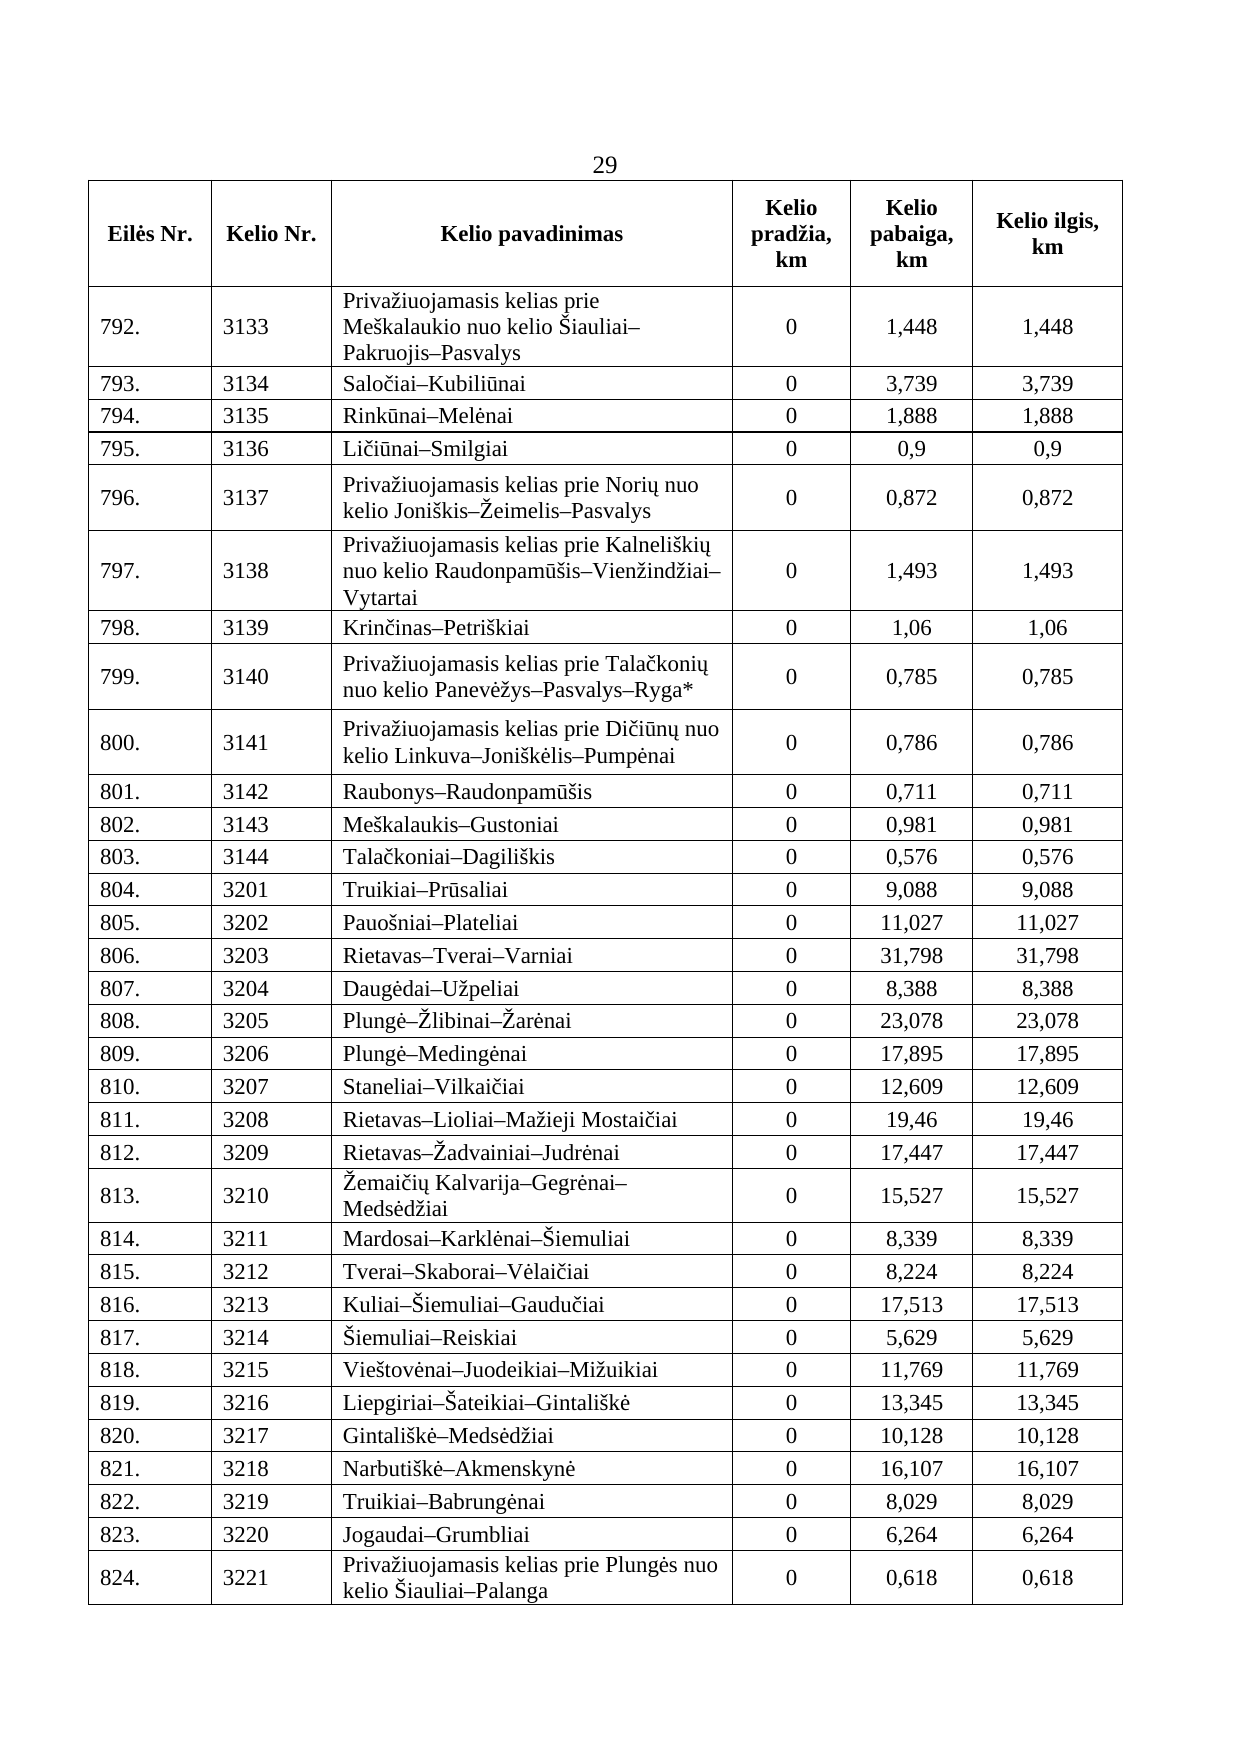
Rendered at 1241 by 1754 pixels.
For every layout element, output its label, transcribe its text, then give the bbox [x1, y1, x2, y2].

table_cell Privažiuojamasis kelias prie Dičiūnų nuo kelio Linkuva–Joniškėlis–Pumpėnai [332, 710, 732, 774]
table_cell 1,888 [851, 400, 972, 431]
table_cell 797. [89, 531, 211, 610]
table_cell 8,388 [973, 972, 1122, 1004]
table_cell 3221 [212, 1551, 331, 1603]
table_cell 9,088 [973, 874, 1122, 905]
table_cell Privažiuojamasis kelias prie Talačkonių nuo kelio Panevėžys–Pasvalys–Ryga* [332, 644, 732, 708]
table_header Eilės Nr. [89, 181, 211, 286]
table_cell 16,107 [973, 1452, 1122, 1484]
table_cell 812. [89, 1136, 211, 1168]
table_cell 0,785 [851, 644, 972, 708]
table_cell 0,786 [973, 710, 1122, 774]
table_cell 3140 [212, 644, 331, 708]
table_cell 0 [733, 433, 850, 464]
table_cell 5,629 [973, 1321, 1122, 1353]
table_cell 3137 [212, 465, 331, 530]
table_cell 17,513 [973, 1288, 1122, 1320]
table_cell 0 [733, 1288, 850, 1320]
table_cell 3204 [212, 972, 331, 1004]
table_cell Pauošniai–Plateliai [332, 906, 732, 938]
table_cell 0 [733, 1169, 850, 1222]
table_cell 3215 [212, 1354, 331, 1386]
table_cell 3217 [212, 1420, 331, 1451]
table_cell 10,128 [973, 1420, 1122, 1451]
table_cell 3220 [212, 1518, 331, 1550]
table_cell 0,786 [851, 710, 972, 774]
table_cell 8,339 [851, 1223, 972, 1254]
table_cell 0 [733, 939, 850, 971]
table_cell 11,027 [973, 906, 1122, 938]
table_cell Ličiūnai–Smilgiai [332, 433, 732, 464]
table_header Kelio pradžia, km [733, 181, 850, 286]
table_cell 17,513 [851, 1288, 972, 1320]
table_cell 11,769 [851, 1354, 972, 1386]
table_cell Truikiai–Prūsaliai [332, 874, 732, 905]
table_cell 0 [733, 1387, 850, 1418]
table_cell 3,739 [851, 367, 972, 399]
table_cell 3213 [212, 1288, 331, 1320]
table_cell 3206 [212, 1038, 331, 1069]
table_cell 803. [89, 841, 211, 872]
table_cell 3205 [212, 1005, 331, 1037]
table_cell Saločiai–Kubiliūnai [332, 367, 732, 399]
table_cell 824. [89, 1551, 211, 1603]
table_cell 0 [733, 1070, 850, 1102]
table_cell 794. [89, 400, 211, 431]
table_cell 17,447 [851, 1136, 972, 1168]
table_cell Meškalaukis–Gustoniai [332, 808, 732, 840]
table_cell 8,224 [973, 1255, 1122, 1287]
table_cell 817. [89, 1321, 211, 1353]
table_cell 0 [733, 808, 850, 840]
table_cell 0,9 [973, 433, 1122, 464]
table_cell 0,981 [851, 808, 972, 840]
table_cell 804. [89, 874, 211, 905]
table_cell 15,527 [973, 1169, 1122, 1222]
table_cell 808. [89, 1005, 211, 1037]
table_cell 16,107 [851, 1452, 972, 1484]
table_cell 0 [733, 1321, 850, 1353]
table_cell 0 [733, 1223, 850, 1254]
table_cell 813. [89, 1169, 211, 1222]
table_cell 814. [89, 1223, 211, 1254]
table_cell 3202 [212, 906, 331, 938]
table_cell Privažiuojamasis kelias prie Meškalaukio nuo kelio Šiauliai–Pakruojis–Pasvalys [332, 287, 732, 366]
table_cell 23,078 [973, 1005, 1122, 1037]
table_cell 0 [733, 1518, 850, 1550]
table_cell 3219 [212, 1485, 331, 1517]
table_cell 0,576 [973, 841, 1122, 872]
table_cell 3142 [212, 775, 331, 807]
table_cell Liepgiriai–Šateikiai–Gintališkė [332, 1387, 732, 1418]
table_cell 821. [89, 1452, 211, 1484]
table_cell 3134 [212, 367, 331, 399]
table_cell 818. [89, 1354, 211, 1386]
table_cell 1,493 [851, 531, 972, 610]
table_cell 1,448 [851, 287, 972, 366]
table_cell 0,618 [851, 1551, 972, 1603]
table_cell 0 [733, 644, 850, 708]
table_cell 0 [733, 611, 850, 643]
table_cell 3138 [212, 531, 331, 610]
table_cell 11,769 [973, 1354, 1122, 1386]
table_cell 15,527 [851, 1169, 972, 1222]
table_cell 0,9 [851, 433, 972, 464]
table_cell 819. [89, 1387, 211, 1418]
table_cell 811. [89, 1103, 211, 1135]
table_cell 0 [733, 906, 850, 938]
table_cell 11,027 [851, 906, 972, 938]
table_cell 10,128 [851, 1420, 972, 1451]
table_cell Šiemuliai–Reiskiai [332, 1321, 732, 1353]
table_cell 3203 [212, 939, 331, 971]
table_cell 1,448 [973, 287, 1122, 366]
table_cell 6,264 [851, 1518, 972, 1550]
table_header Kelio Nr. [212, 181, 331, 286]
table_cell 0 [733, 1420, 850, 1451]
table_cell 0 [733, 874, 850, 905]
table_header Kelio pabaiga, km [851, 181, 972, 286]
table_cell 810. [89, 1070, 211, 1102]
table_cell Narbutiškė–Akmenskynė [332, 1452, 732, 1484]
table_cell 792. [89, 287, 211, 366]
table_cell 17,895 [973, 1038, 1122, 1069]
table_cell 0,711 [973, 775, 1122, 807]
table_cell 3201 [212, 874, 331, 905]
table_cell 805. [89, 906, 211, 938]
table_cell 12,609 [851, 1070, 972, 1102]
table_cell 801. [89, 775, 211, 807]
table_cell 0,711 [851, 775, 972, 807]
table_cell 823. [89, 1518, 211, 1550]
table_cell 0 [733, 465, 850, 530]
table_cell Privažiuojamasis kelias prie Norių nuo kelio Joniškis–Žeimelis–Pasvalys [332, 465, 732, 530]
table_cell 3141 [212, 710, 331, 774]
table_cell 3210 [212, 1169, 331, 1222]
table_cell Plungė–Medingėnai [332, 1038, 732, 1069]
table_cell Privažiuojamasis kelias prie Plungės nuo kelio Šiauliai–Palanga [332, 1551, 732, 1603]
table_cell Talačkoniai–Dagiliškis [332, 841, 732, 872]
table_cell 1,06 [973, 611, 1122, 643]
table_cell 0,981 [973, 808, 1122, 840]
table_cell 0 [733, 1103, 850, 1135]
table_cell Rietavas–Lioliai–Mažieji Mostaičiai [332, 1103, 732, 1135]
table_cell Staneliai–Vilkaičiai [332, 1070, 732, 1102]
table_cell 0 [733, 1485, 850, 1517]
table_cell 820. [89, 1420, 211, 1451]
table_cell 3133 [212, 287, 331, 366]
table_cell 13,345 [973, 1387, 1122, 1418]
table_cell 0,872 [851, 465, 972, 530]
table_cell 23,078 [851, 1005, 972, 1037]
table_cell 8,224 [851, 1255, 972, 1287]
table_cell 0 [733, 972, 850, 1004]
table_cell 13,345 [851, 1387, 972, 1418]
table_cell Krinčinas–Petriškiai [332, 611, 732, 643]
table_header Kelio ilgis, km [973, 181, 1122, 286]
table_cell 806. [89, 939, 211, 971]
table_cell 1,493 [973, 531, 1122, 610]
table_cell 19,46 [851, 1103, 972, 1135]
table_cell 8,339 [973, 1223, 1122, 1254]
table_cell 3136 [212, 433, 331, 464]
table_cell 802. [89, 808, 211, 840]
table_cell Daugėdai–Užpeliai [332, 972, 732, 1004]
table_cell 1,06 [851, 611, 972, 643]
table_cell 0 [733, 1255, 850, 1287]
table_cell 3135 [212, 400, 331, 431]
table_cell Vieštovėnai–Juodeikiai–Mižuikiai [332, 1354, 732, 1386]
table_cell 1,888 [973, 400, 1122, 431]
table_cell 6,264 [973, 1518, 1122, 1550]
table_cell 0 [733, 1038, 850, 1069]
table_cell 807. [89, 972, 211, 1004]
table_cell 0 [733, 400, 850, 431]
table_cell 3,739 [973, 367, 1122, 399]
table_cell 19,46 [973, 1103, 1122, 1135]
table_cell Jogaudai–Grumbliai [332, 1518, 732, 1550]
table_cell 793. [89, 367, 211, 399]
table_cell Plungė–Žlibinai–Žarėnai [332, 1005, 732, 1037]
table_cell 796. [89, 465, 211, 530]
table_cell 3211 [212, 1223, 331, 1254]
table_cell 799. [89, 644, 211, 708]
table_cell 5,629 [851, 1321, 972, 1353]
table_cell 0 [733, 287, 850, 366]
table_cell 0 [733, 841, 850, 872]
table_cell 0 [733, 1005, 850, 1037]
table_cell 17,447 [973, 1136, 1122, 1168]
table_cell Tverai–Skaborai–Vėlaičiai [332, 1255, 732, 1287]
table_cell 9,088 [851, 874, 972, 905]
table_cell 816. [89, 1288, 211, 1320]
table_cell 0 [733, 1354, 850, 1386]
table_cell Rietavas–Žadvainiai–Judrėnai [332, 1136, 732, 1168]
table_cell 822. [89, 1485, 211, 1517]
table_cell 8,388 [851, 972, 972, 1004]
table_cell 12,609 [973, 1070, 1122, 1102]
table_cell 0 [733, 775, 850, 807]
table_cell 8,029 [851, 1485, 972, 1517]
table_cell Mardosai–Karklėnai–Šiemuliai [332, 1223, 732, 1254]
table_cell 0 [733, 531, 850, 610]
table_cell Rietavas–Tverai–Varniai [332, 939, 732, 971]
table_cell 3216 [212, 1387, 331, 1418]
table_cell 815. [89, 1255, 211, 1287]
table_cell 3209 [212, 1136, 331, 1168]
table_cell 0,872 [973, 465, 1122, 530]
table_cell 31,798 [851, 939, 972, 971]
table_cell 3139 [212, 611, 331, 643]
table_cell 800. [89, 710, 211, 774]
table_cell Rinkūnai–Melėnai [332, 400, 732, 431]
table_cell 809. [89, 1038, 211, 1069]
table_cell 3143 [212, 808, 331, 840]
table_cell 0 [733, 367, 850, 399]
table_cell 31,798 [973, 939, 1122, 971]
table_cell 3144 [212, 841, 331, 872]
table_cell 0 [733, 710, 850, 774]
table_cell 0 [733, 1136, 850, 1168]
table_cell 3218 [212, 1452, 331, 1484]
table_cell 0,576 [851, 841, 972, 872]
table_cell 3214 [212, 1321, 331, 1353]
table_cell 0 [733, 1551, 850, 1603]
table_cell 0,618 [973, 1551, 1122, 1603]
table_cell 0 [733, 1452, 850, 1484]
table_cell Gintališkė–Medsėdžiai [332, 1420, 732, 1451]
table_cell Truikiai–Babrungėnai [332, 1485, 732, 1517]
table_cell 3212 [212, 1255, 331, 1287]
table_cell 3208 [212, 1103, 331, 1135]
table_cell Žemaičių Kalvarija–Gegrėnai–Medsėdžiai [332, 1169, 732, 1222]
table_cell 795. [89, 433, 211, 464]
table_cell 3207 [212, 1070, 331, 1102]
table_cell Kuliai–Šiemuliai–Gaudučiai [332, 1288, 732, 1320]
table_header Kelio pavadinimas [332, 181, 732, 286]
table_cell 17,895 [851, 1038, 972, 1069]
table_cell 798. [89, 611, 211, 643]
table_cell 0,785 [973, 644, 1122, 708]
table_cell 8,029 [973, 1485, 1122, 1517]
table_cell Privažiuojamasis kelias prie Kalneliškių nuo kelio Raudonpamūšis–Vienžindžiai–Vytartai [332, 531, 732, 610]
table_cell Raubonys–Raudonpamūšis [332, 775, 732, 807]
